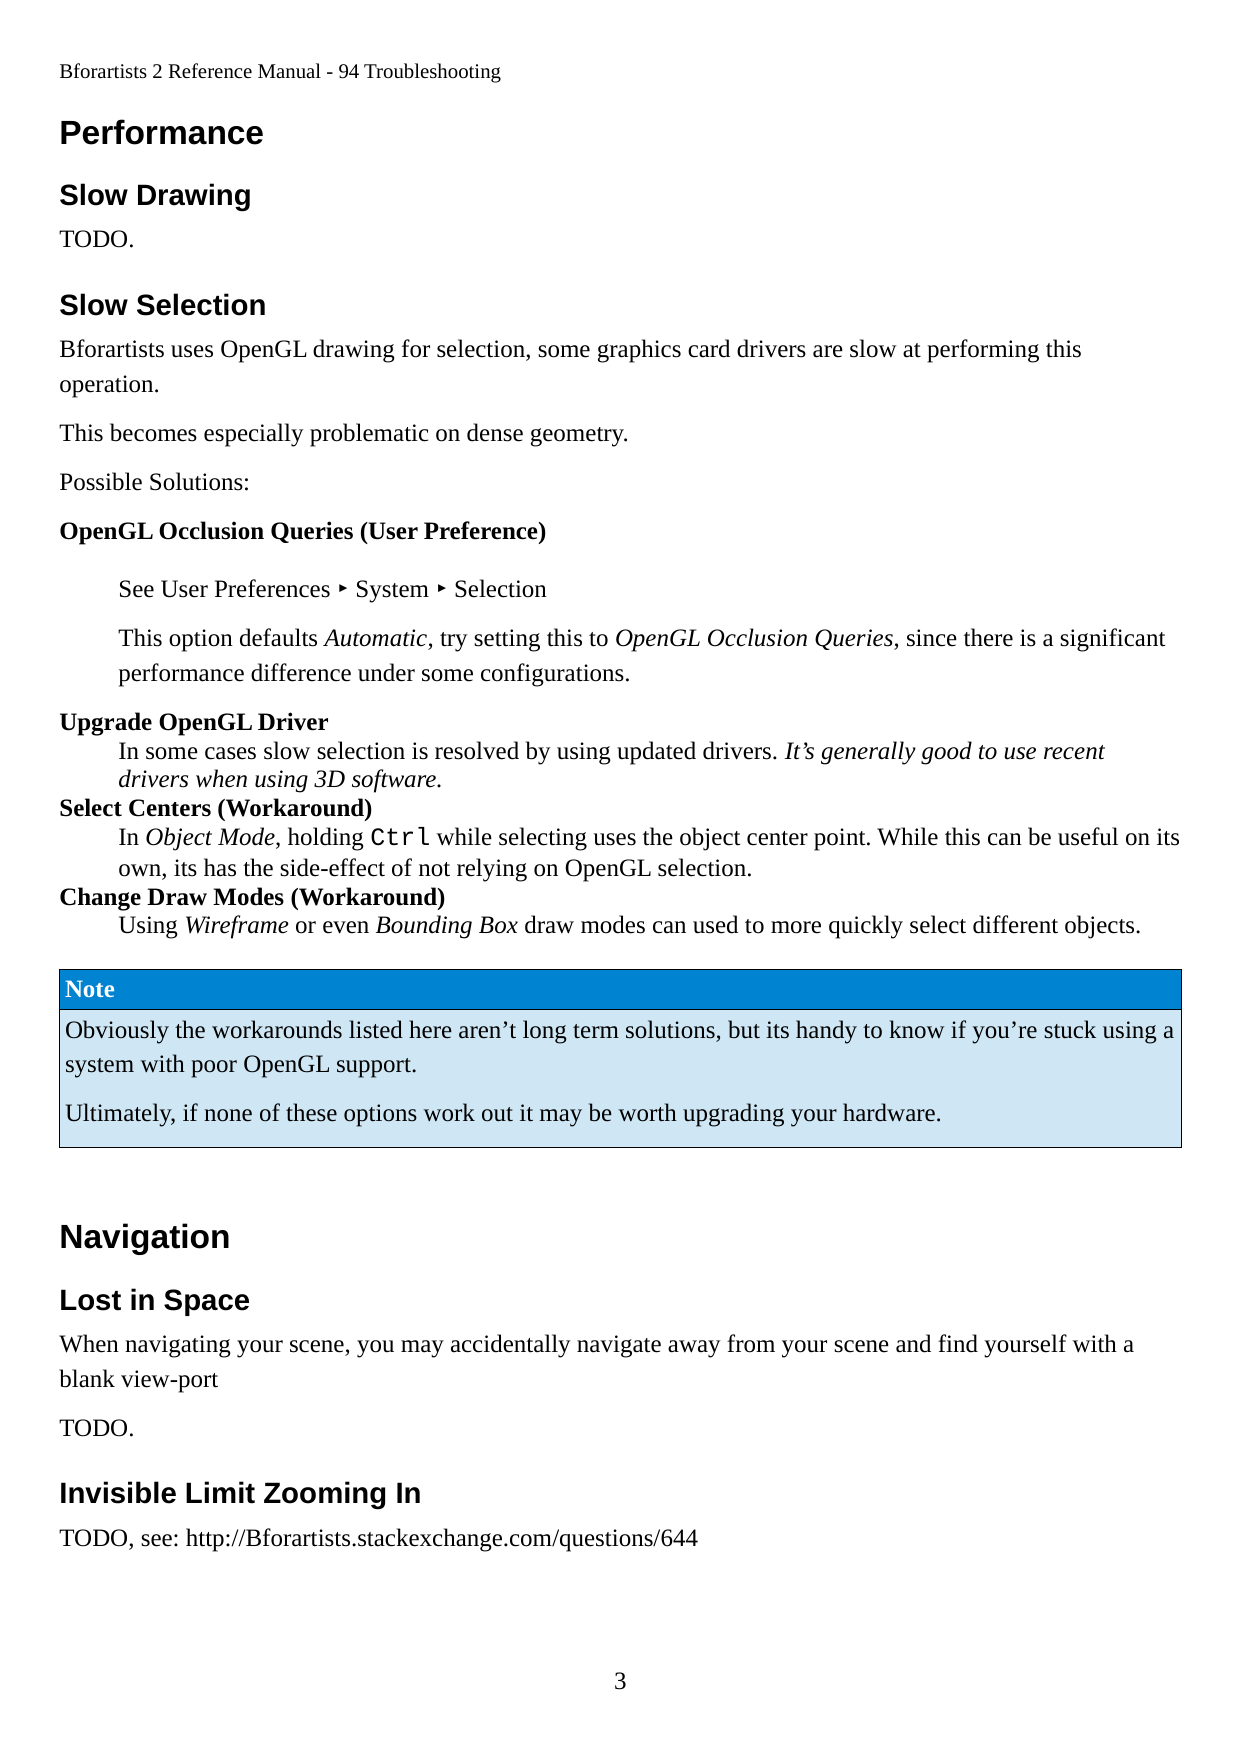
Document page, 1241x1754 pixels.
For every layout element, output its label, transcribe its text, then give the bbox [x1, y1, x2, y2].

subtitle Upgrade OpenGL Driver [59, 707, 1181, 736]
text This becomes especially problematic on dense geometry. [59, 418, 1181, 447]
subtitle Slow Drawing [59, 178, 1181, 212]
subtitle Slow Selection [59, 288, 1181, 322]
text This option defaults Automatic, try setting this to OpenGL Occlusion Queries, since there is a significant performance difference under some configurations. [118, 623, 1181, 687]
text When navigating your scene, you may accidentally navigate away from your scene and find yourself with a blank view-port [59, 1329, 1181, 1392]
subtitle Lost in Space [59, 1283, 1181, 1317]
subtitle Select Centers (Workaround) [59, 793, 1181, 822]
text Bforartists uses OpenGL drawing for selection, some graphics card drivers are slow at performing this operation. [59, 334, 1181, 398]
text TODO. [59, 224, 1181, 253]
text Possible Solutions: [59, 467, 1181, 496]
list In Object Mode, holding Ctrl while selecting uses the object center point. While this can be useful on its own, its has the side-effect of not relying on OpenGL selection. [118, 822, 1181, 882]
subtitle OpenGL Occlusion Queries (User Preference) [59, 516, 1181, 545]
text TODO. [59, 1413, 1181, 1442]
list In some cases slow selection is resolved by using updated drivers. It’s generally good to use recent drivers when using 3D software. [118, 736, 1181, 793]
subtitle Performance [59, 113, 1181, 151]
text See User Preferences ‣ System ‣ Selection [118, 574, 1181, 603]
subtitle Invisible Limit Zooming In [59, 1476, 1181, 1510]
text TODO, see: http://Bforartists.stackexchange.com/questions/644 [59, 1523, 1181, 1551]
table_cell Obviously the workarounds listed here aren’t long term solutions, but its handy to know if you’re stuck using a system with poor OpenGL support. Ultimately, if none of these options work out it may be worth upgrading your hardware. [60, 1010, 1181, 1147]
table_header Note [60, 970, 1181, 1009]
subtitle Change Draw Modes (Workaround) [59, 882, 1181, 910]
subtitle Navigation [59, 1217, 1181, 1256]
list Using Wireframe or even Bounding Box draw modes can used to more quickly select different objects. [118, 910, 1181, 939]
